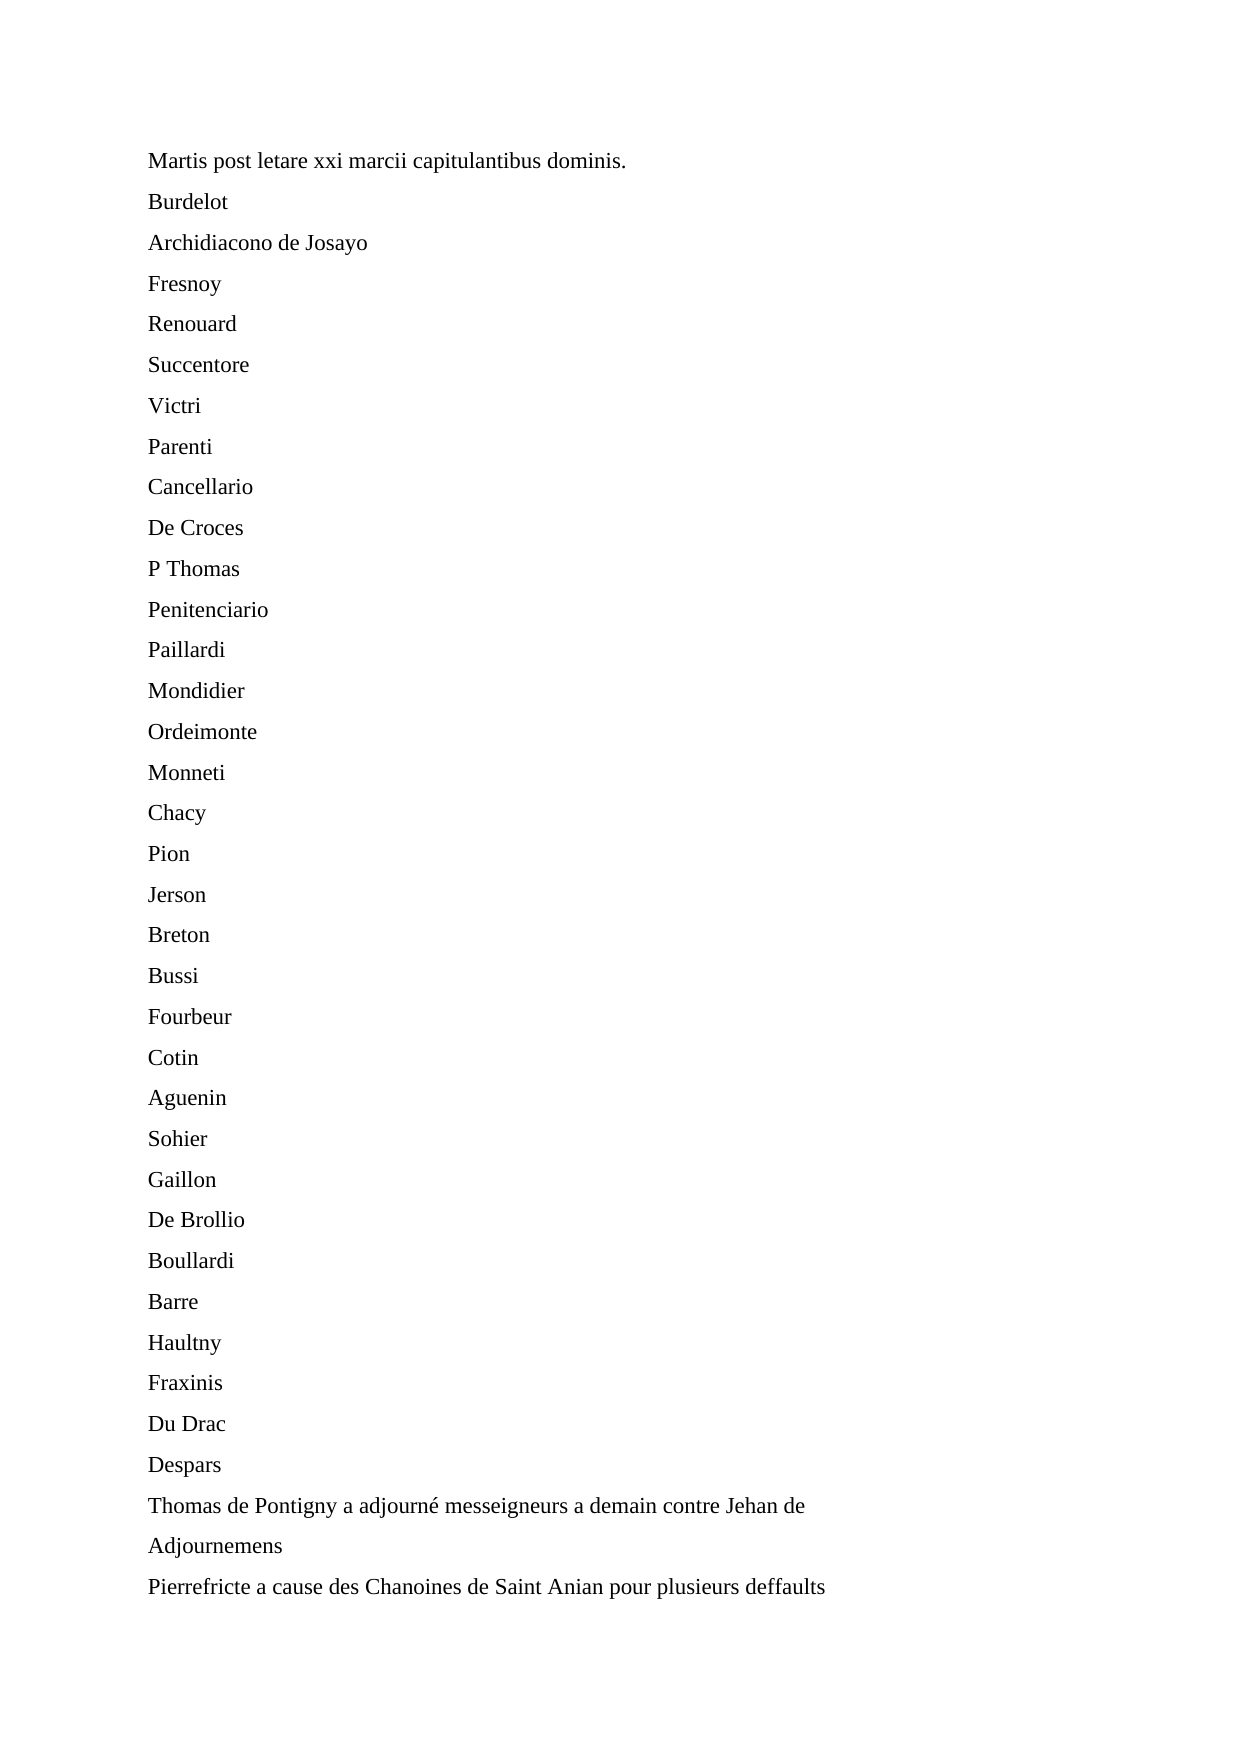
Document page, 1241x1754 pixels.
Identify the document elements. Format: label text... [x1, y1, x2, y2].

text Sohier [148, 1125, 1093, 1151]
text Boullardi [148, 1247, 1093, 1274]
text Penitenciario [148, 596, 1093, 622]
text Bussi [148, 962, 1093, 988]
text Monneti [148, 758, 1093, 785]
text Archidiacono de Josayo [148, 229, 1093, 255]
text Haultny [148, 1329, 1093, 1355]
text Jerson [148, 881, 1093, 907]
text Gaillon [148, 1166, 1093, 1192]
text Fresnoy [148, 270, 1093, 296]
text Renouard [148, 311, 1093, 337]
text De Brollio [148, 1207, 1093, 1233]
text Victri [148, 392, 1093, 418]
text De Croces [148, 514, 1093, 541]
text Succentore [148, 351, 1093, 378]
text Du Drac [148, 1410, 1093, 1437]
text Thomas de Pontigny a adjourné messeigneurs a demain contre Jehan de [148, 1492, 1093, 1518]
text Barre [148, 1288, 1093, 1314]
text Fourbeur [148, 1003, 1093, 1029]
text Aguenin [148, 1084, 1093, 1111]
text Parenti [148, 433, 1093, 459]
text Mondidier [148, 677, 1093, 703]
text Cancellario [148, 473, 1093, 500]
text Paillardi [148, 636, 1093, 663]
text Despars [148, 1451, 1093, 1477]
text Ordeimonte [148, 718, 1093, 744]
text Pion [148, 840, 1093, 866]
text Burdelot [148, 188, 1093, 215]
text Pierrefricte a cause des Chanoines de Saint Anian pour plusieurs deffaults [148, 1573, 1093, 1599]
text Cotin [148, 1044, 1093, 1070]
text Martis post letare xxi marcii capitulantibus dominis. [148, 148, 1093, 174]
text Fraxinis [148, 1369, 1093, 1396]
text P Thomas [148, 555, 1093, 581]
text Breton [148, 921, 1093, 948]
text Adjournemens [148, 1532, 1093, 1559]
text Chacy [148, 799, 1093, 826]
